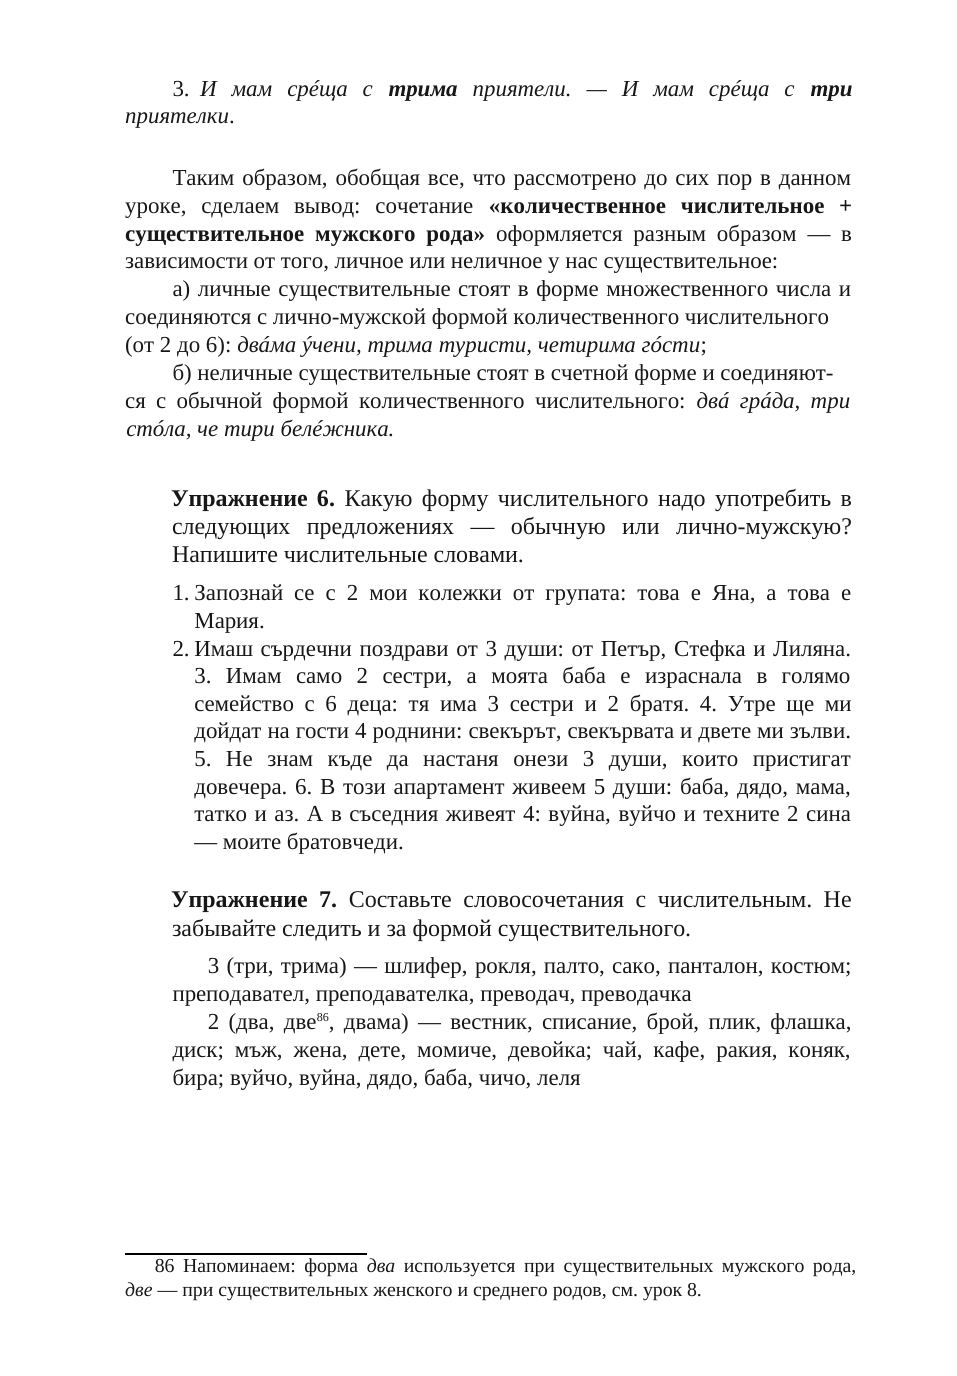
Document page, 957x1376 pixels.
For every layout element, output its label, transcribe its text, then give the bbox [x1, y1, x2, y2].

text Упражнение 7. Составьте словосочетания с числительным. Не забывайте следить и за формой существительного. [171, 885, 852, 941]
text ся с обычной формой количественного числительного: двá грáда, три стóла, че тири белéжника. [125, 387, 852, 441]
text 3 (три, трима) — шлифер, рокля, палто, сако, панталон, костюм; преподавател, преподавателка, преводач, преводачка [172, 953, 852, 1007]
text а) личные существительные стоят в форме множественного числа и соединяются с лично-мужской формой количественного числительного [125, 275, 852, 329]
text (от 2 до 6): двáма ýчени, трима туристи, четирима гóсти; [125, 331, 852, 357]
text Упражнение 6. Какую форму числительного надо употребить в следующих предложениях — обычную или лично-мужскую? Напишите числительные словами. [171, 484, 852, 568]
list Имаш сърдечни поздрави от 3 души: от Петър, Стефка и Лиляна. 3. Имам само 2 сестри, а моята баба е израснала в голямо семейство с 6 деца: тя има 3 сестри и 2 братя. 4. Утре ще ми дойдат на гости 4 роднини: свекърът, свекървата и двете ми зълви. 5. Не знам къде да настаня онези 3 души, които пристигат довечера. 6. В този апартамент живеем 5 души: баба, дядо, мама, татко и аз. А в съседния живеят 4: вуйна, вуйчо и техните 2 сина — моите братовчеди. [172, 635, 852, 854]
text 2 (два, две, двама) — вестник, списание, брой, плик, флашка, диск; мъж, жена, дете, момиче, девойка; чай, кафе, ракия, коняк, бира; вуйчо, вуйна, дядо, баба, чичо, леля [172, 1008, 852, 1090]
list Запознай се с 2 мои колежки от групата: това е Яна, а това е Мария. [172, 579, 852, 633]
text б) неличные существительные стоят в счетной форме и соединяют- [172, 359, 852, 386]
text Напоминаем: форма два используется при существительных мужского рода, две — при существительных женского и среднего родов, см. урок 8. [125, 1254, 857, 1301]
text Таким образом, обобщая все, что рассмотрено до сих пор в данном уроке, сделаем вывод: сочетание «количественное числительное + существительное мужского рода» оформляется разным образом — в зависимости от того, личное или неличное у нас существительное: [125, 164, 852, 273]
list И мам срéща с трима приятели. — И мам срéща с три приятелки. [125, 75, 852, 129]
